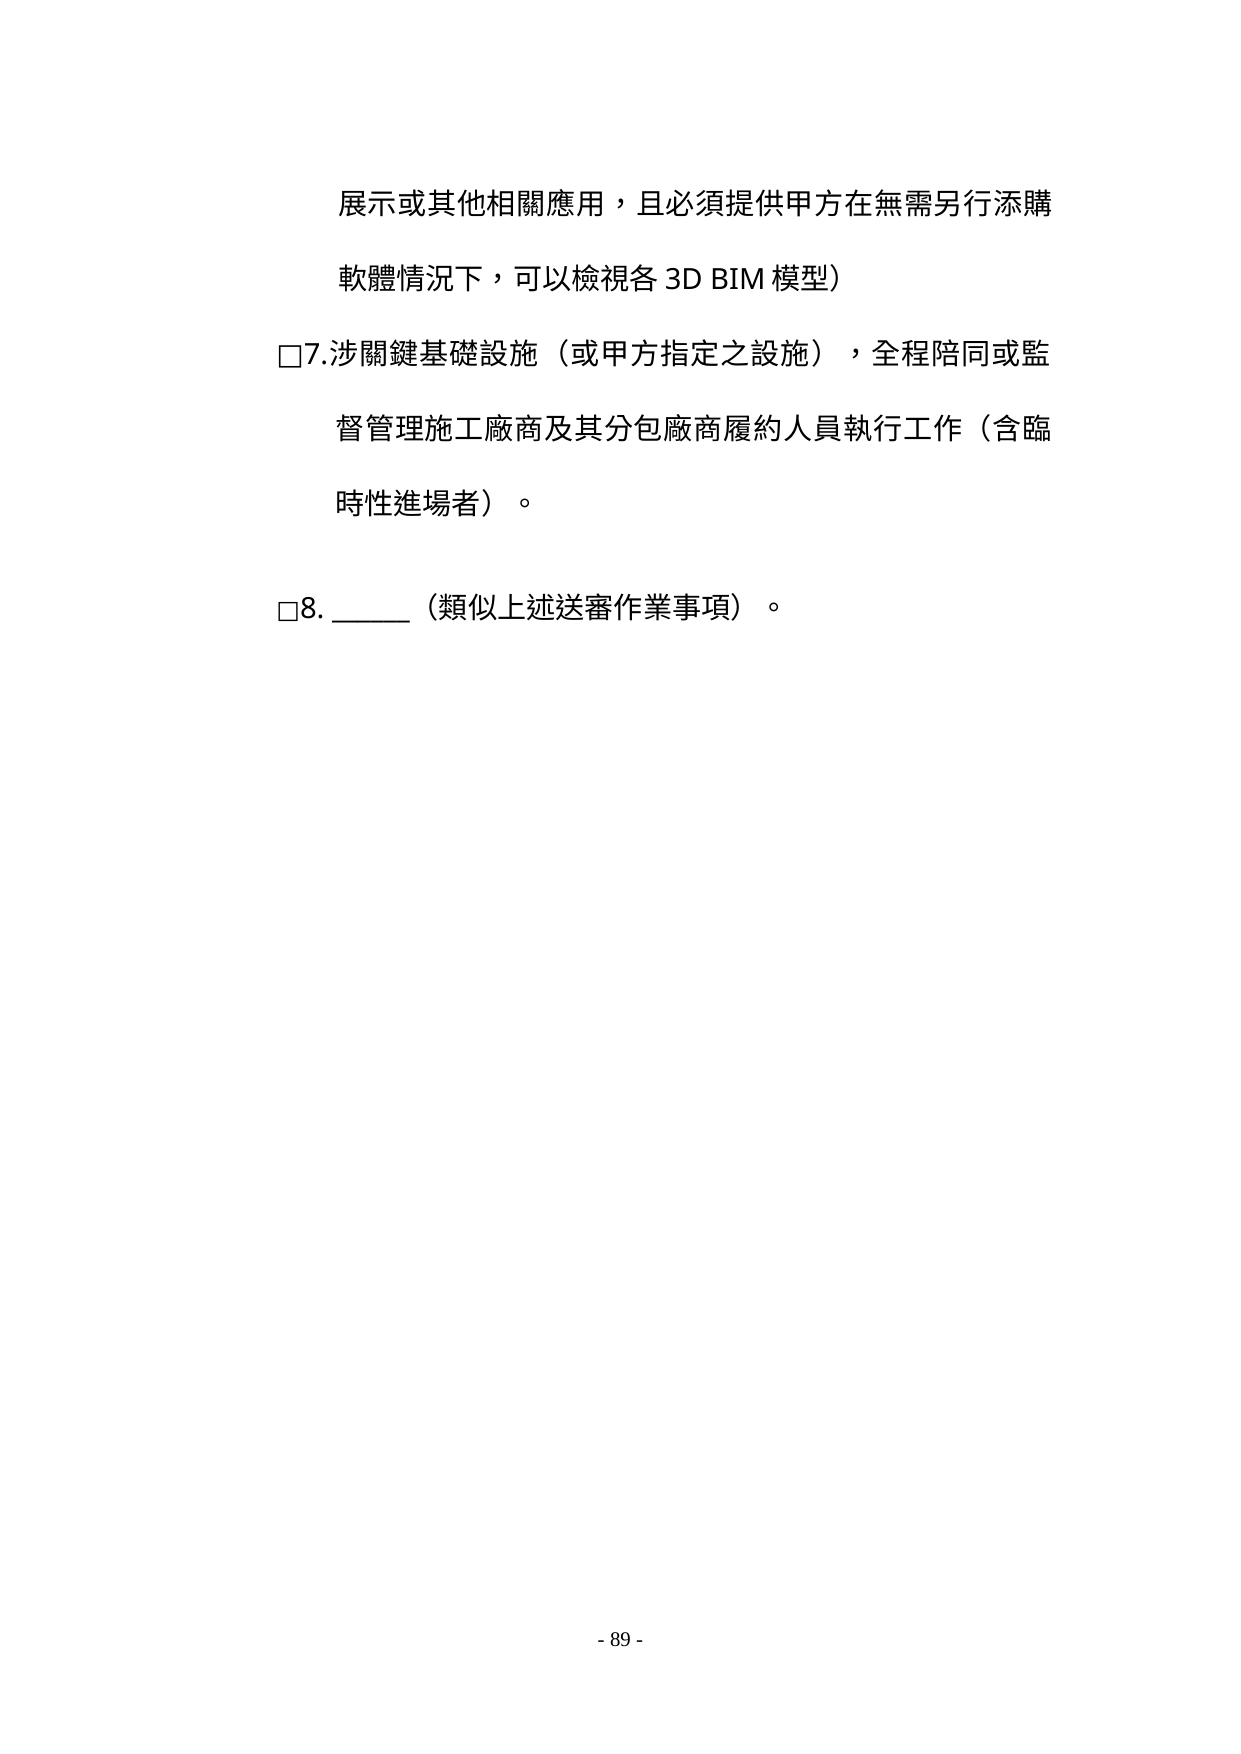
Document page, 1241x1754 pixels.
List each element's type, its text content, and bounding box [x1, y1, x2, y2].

text 展示或其他相關應用，且必須提供甲方在無需另行添購軟體情況下，可以檢視各3D BIM模型） [276, 164, 1053, 314]
text □8. ______（類似上述送審作業事項）。 [276, 569, 1053, 644]
text □7.涉關鍵基礎設施（或甲方指定之設施），全程陪同或監督管理施工廠商及其分包廠商履約人員執行工作（含臨時性進場者）。 [276, 314, 1053, 539]
